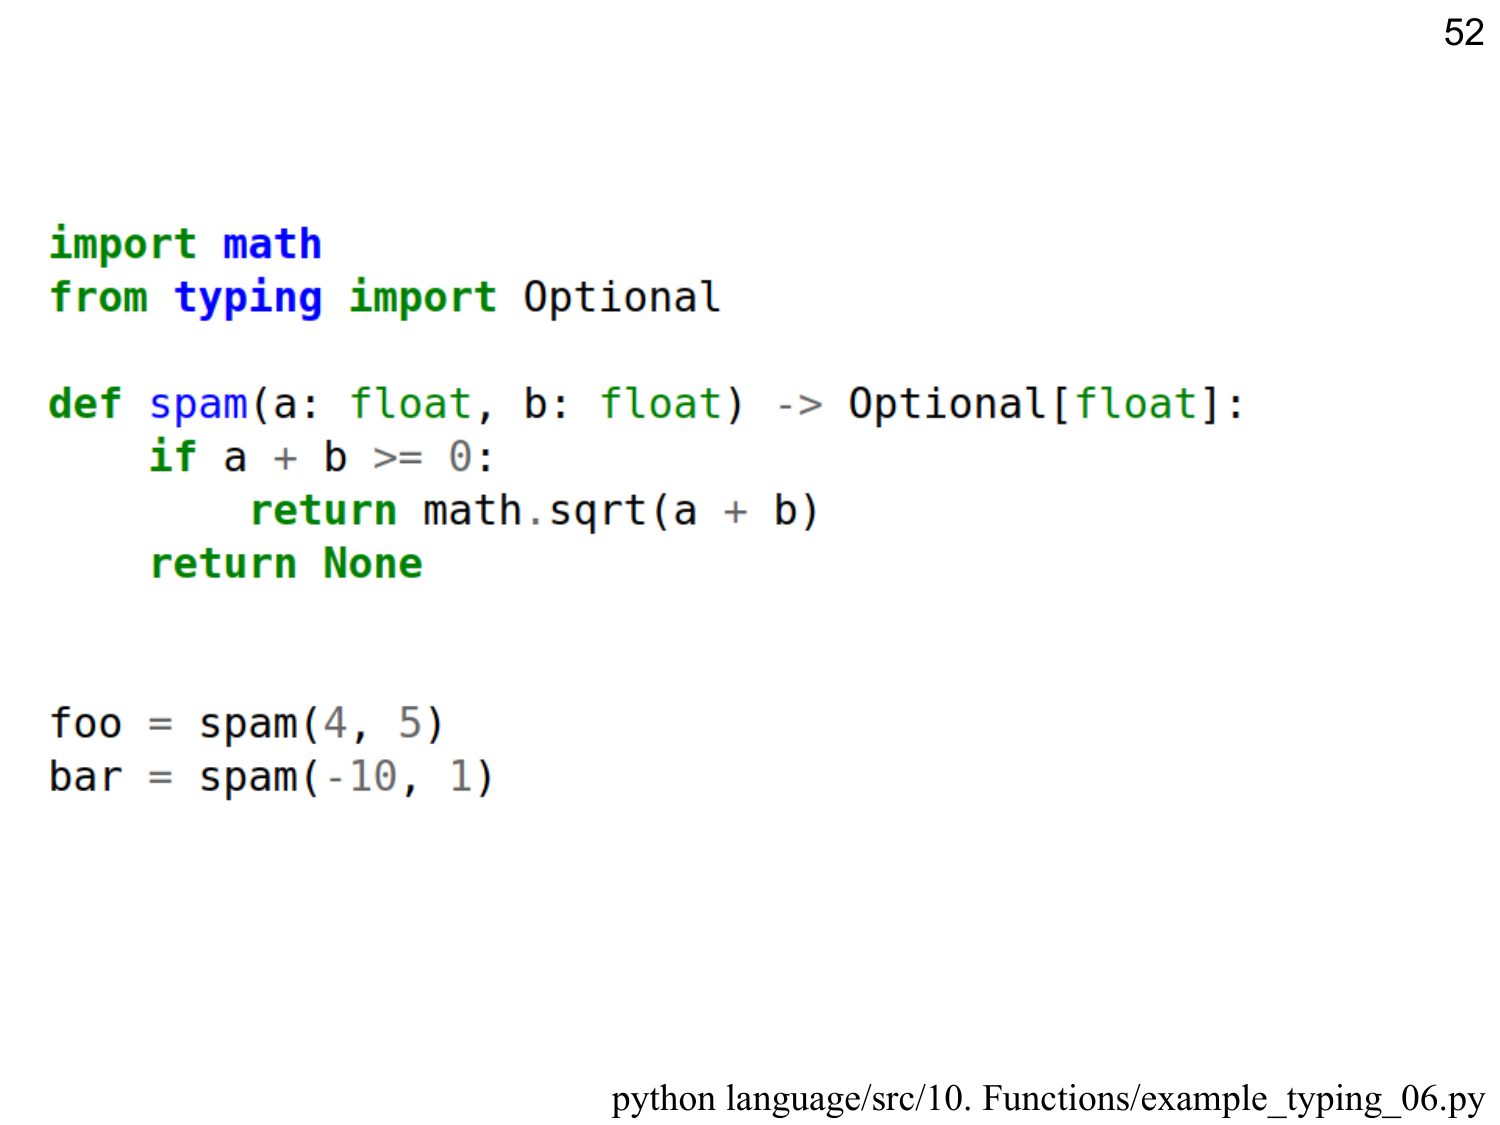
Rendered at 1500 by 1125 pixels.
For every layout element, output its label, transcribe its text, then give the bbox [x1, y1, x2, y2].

text_box python language/src/10. Functions/example_typing_06.py [611, 1065, 1500, 1125]
picture [36, 213, 1252, 813]
